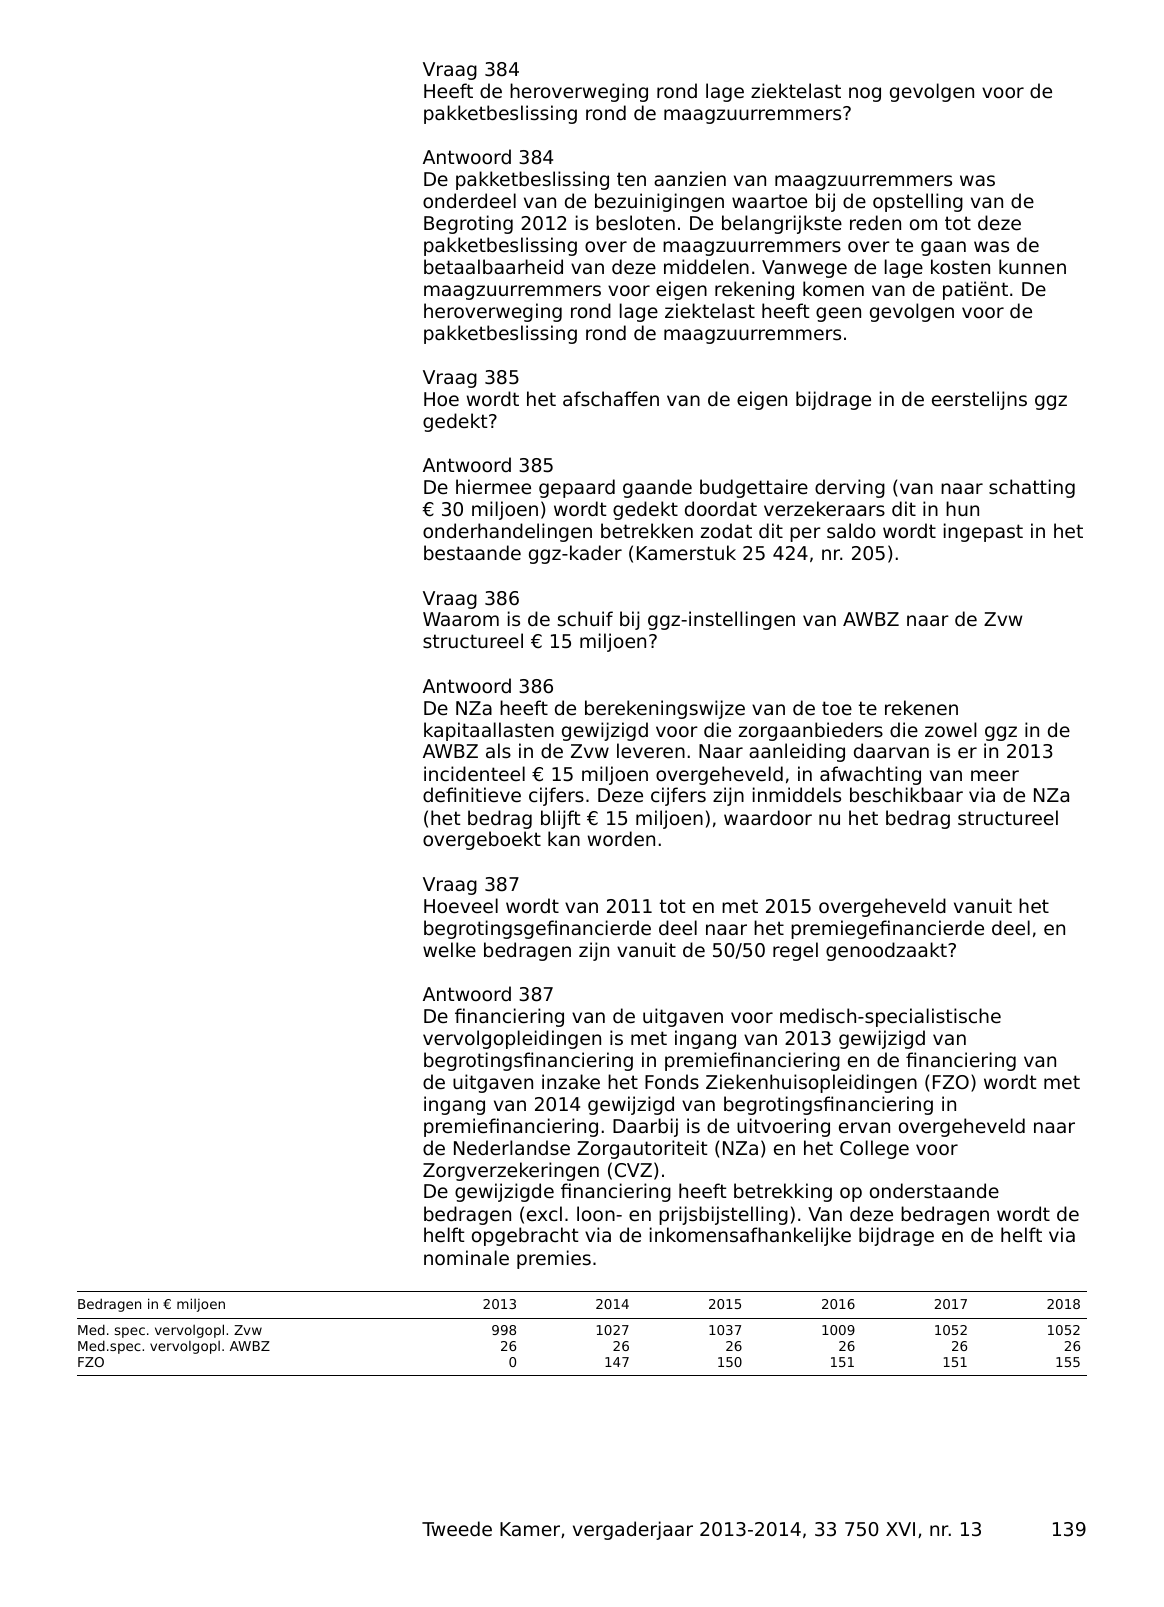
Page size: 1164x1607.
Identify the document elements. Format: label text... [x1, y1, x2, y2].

table_cell 26 [636, 1339, 748, 1354]
table_cell 1052 [974, 1319, 1087, 1339]
text Vraag 387 [422, 873, 1087, 896]
table_cell 1037 [636, 1319, 748, 1339]
table_cell Med. spec. vervolgopl. Zvw [77, 1319, 410, 1339]
table_cell 0 [410, 1355, 523, 1375]
text Vraag 386 [422, 587, 1087, 609]
table_header 2013 [410, 1292, 523, 1317]
table_cell 26 [410, 1339, 523, 1354]
table_header 2016 [748, 1292, 861, 1317]
table_cell Med.spec. vervolgopl. AWBZ [77, 1339, 410, 1354]
table_cell 26 [974, 1339, 1087, 1354]
table_header 2015 [636, 1292, 748, 1317]
table_cell 1009 [748, 1319, 861, 1339]
text Antwoord 385 [422, 455, 1087, 477]
text Antwoord 386 [422, 676, 1087, 697]
table_header Bedragen in € miljoen [77, 1292, 410, 1317]
table_cell 147 [523, 1355, 636, 1375]
text Waarom is de schuif bij ggz-instellingen van AWBZ naar de Zvw structureel € 15 miljoen? [422, 609, 1087, 653]
table_cell 151 [748, 1355, 861, 1375]
text De NZa heeft de berekeningswijze van de toe te rekenen kapitaallasten gewijzigd voor die zorgaanbieders die zowel ggz in de AWBZ als in de Zvw leveren. Naar aanleiding daarvan is er in 2013 incidenteel € 15 miljoen overgeheveld, in afwachting van meer definitieve cijfers. Deze cijfers zijn inmiddels beschikbaar via de NZa (het bedrag blijft € 15 miljoen), waardoor nu het bedrag structureel overgeboekt kan worden. [422, 697, 1087, 851]
table_cell 1052 [861, 1319, 974, 1339]
table_cell 26 [861, 1339, 974, 1354]
table_cell 26 [523, 1339, 636, 1354]
table_cell 1027 [523, 1319, 636, 1339]
text Vraag 385 [422, 367, 1087, 389]
text Hoe wordt het afschaffen van de eigen bijdrage in de eerstelijns ggz gedekt? [422, 389, 1087, 433]
table_header 2017 [861, 1292, 974, 1317]
text De pakketbeslissing ten aanzien van maagzuurremmers was onderdeel van de bezuinigingen waartoe bij de opstelling van de Begroting 2012 is besloten. De belangrijkste reden om tot deze pakketbeslissing over de maagzuurremmers over te gaan was de betaalbaarheid van deze middelen. Vanwege de lage kosten kunnen maagzuurremmers voor eigen rekening komen van de patiënt. De heroverweging rond lage ziektelast heeft geen gevolgen voor de pakketbeslissing rond de maagzuurremmers. [422, 169, 1087, 345]
table_cell 998 [410, 1319, 523, 1339]
text Heeft de heroverweging rond lage ziektelast nog gevolgen voor de pakketbeslissing rond de maagzuurremmers? [422, 81, 1087, 125]
text De financiering van de uitgaven voor medisch-specialistische vervolgopleidingen is met ingang van 2013 gewijzigd van begrotingsfinanciering in premiefinanciering en de financiering van de uitgaven inzake het Fonds Ziekenhuisopleidingen (FZO) wordt met ingang van 2014 gewijzigd van begrotingsfinanciering in premiefinanciering. Daarbij is de uitvoering ervan overgeheveld naar de Nederlandse Zorgautoriteit (NZa) en het College voor Zorgverzekeringen (CVZ). [422, 1006, 1087, 1181]
table_cell 150 [636, 1355, 748, 1375]
table_cell FZO [77, 1355, 410, 1375]
table_header 2018 [974, 1292, 1087, 1317]
text De hiermee gepaard gaande budgettaire derving (van naar schatting € 30 miljoen) wordt gedekt doordat verzekeraars dit in hun onderhandelingen betrekken zodat dit per saldo wordt ingepast in het bestaande ggz-kader (Kamerstuk 25 424, nr. 205). [422, 477, 1087, 565]
text Antwoord 384 [422, 147, 1087, 169]
text Hoeveel wordt van 2011 tot en met 2015 overgeheveld vanuit het begrotingsgefinancierde deel naar het premiegefinancierde deel, en welke bedragen zijn vanuit de 50/50 regel genoodzaakt? [422, 896, 1087, 961]
text De gewijzigde financiering heeft betrekking op onderstaande bedragen (excl. loon- en prijsbijstelling). Van deze bedragen wordt de helft opgebracht via de inkomensafhankelijke bijdrage en de helft via nominale premies. [422, 1181, 1087, 1269]
text Antwoord 387 [422, 984, 1087, 1006]
table_cell 151 [861, 1355, 974, 1375]
table_cell 26 [748, 1339, 861, 1354]
table_cell 155 [974, 1355, 1087, 1375]
table_header 2014 [523, 1292, 636, 1317]
text Vraag 384 [422, 59, 1087, 81]
